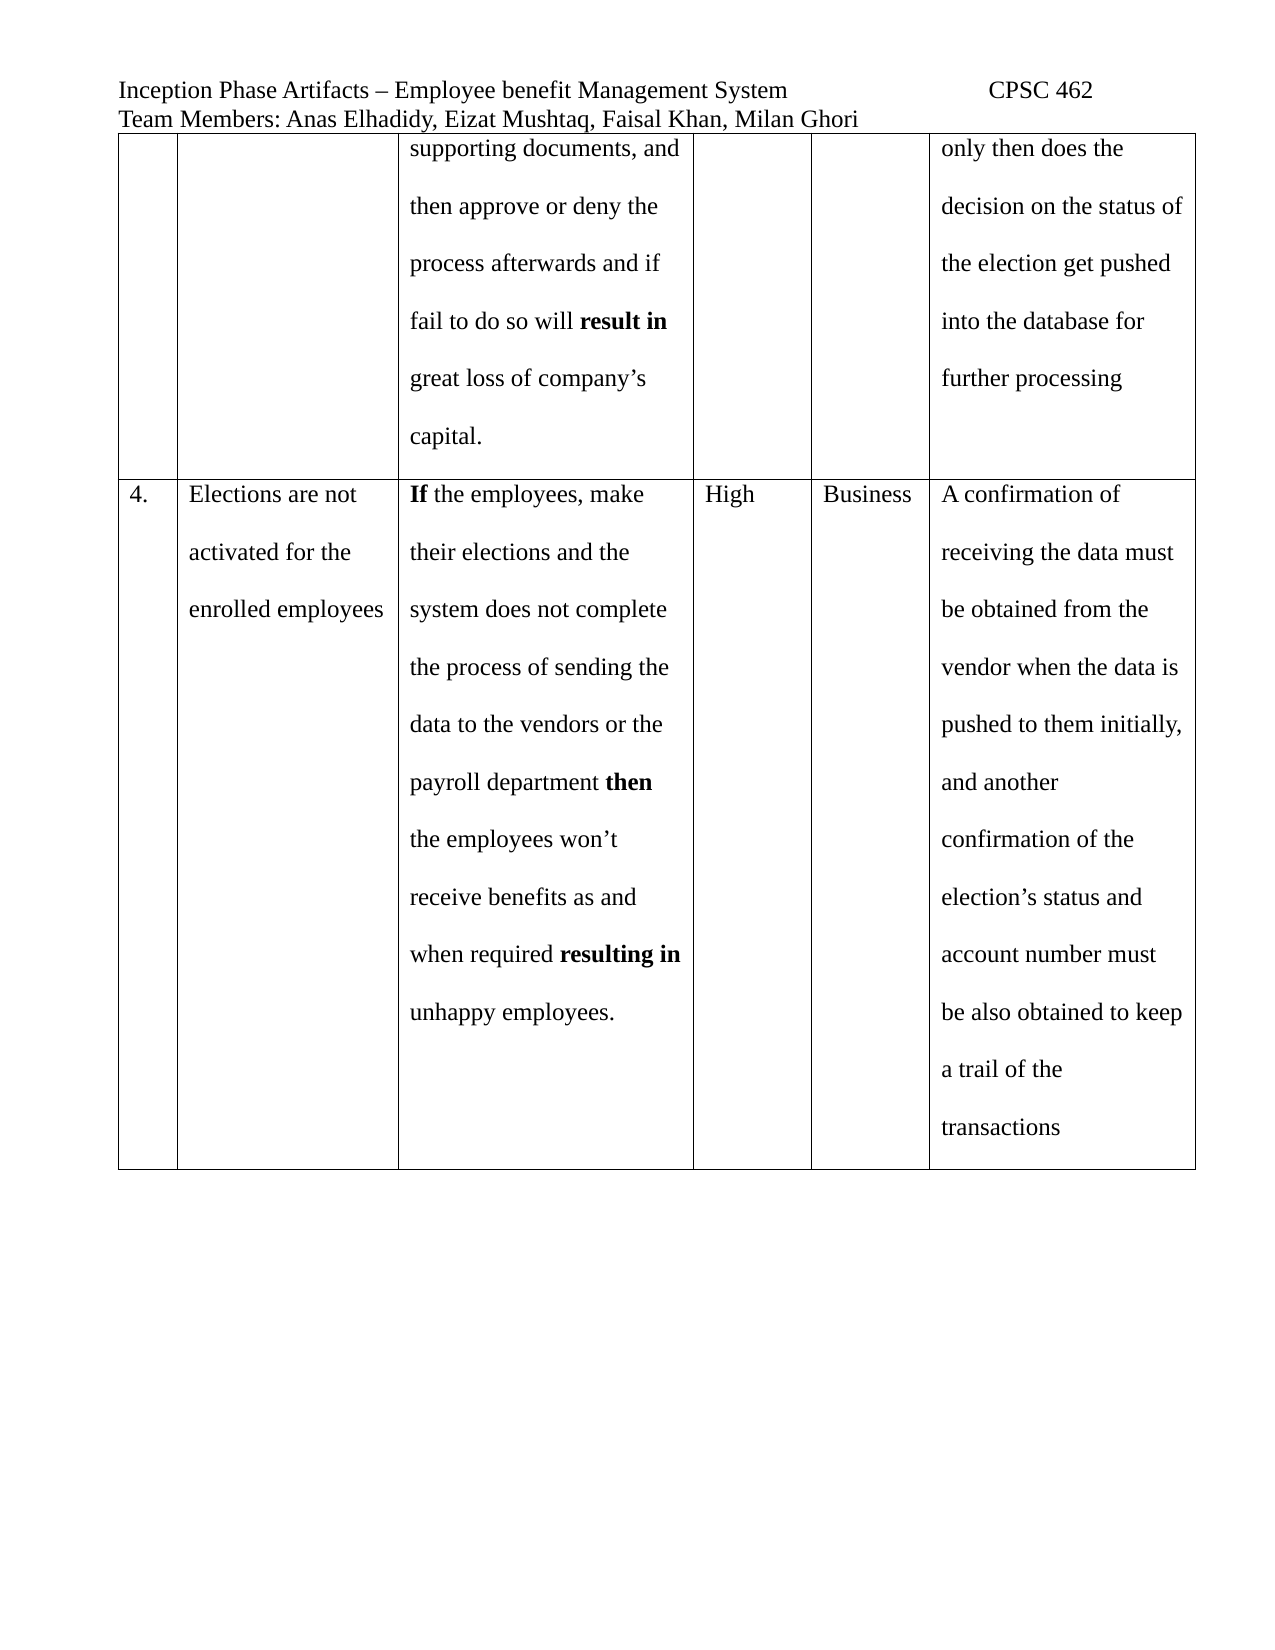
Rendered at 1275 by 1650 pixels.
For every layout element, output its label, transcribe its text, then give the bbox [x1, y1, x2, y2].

table_cell [694, 134, 811, 478]
table_cell only then does the decision on the status of the election get pushed into the database for further processing [930, 134, 1195, 478]
table_cell High [694, 480, 811, 1169]
table_cell Business [812, 480, 929, 1169]
table_cell [119, 134, 177, 478]
table_cell If the employees, make their elections and the system does not complete the process of sending the data to the vendors or the payroll department then the employees won’t receive benefits as and when required resulting in unhappy employees. [399, 480, 693, 1169]
table_cell supporting documents, and then approve or deny the process afterwards and if fail to do so will result in great loss of company’s capital. [399, 134, 693, 478]
table_cell 4. [119, 480, 177, 1169]
table_cell [178, 134, 398, 478]
table_cell Elections are not activated for the enrolled employees [178, 480, 398, 1169]
table_cell [812, 134, 929, 478]
table_cell A confirmation of receiving the data must be obtained from the vendor when the data is pushed to them initially, and another confirmation of the election’s status and account number must be also obtained to keep a trail of the transactions [930, 480, 1195, 1169]
